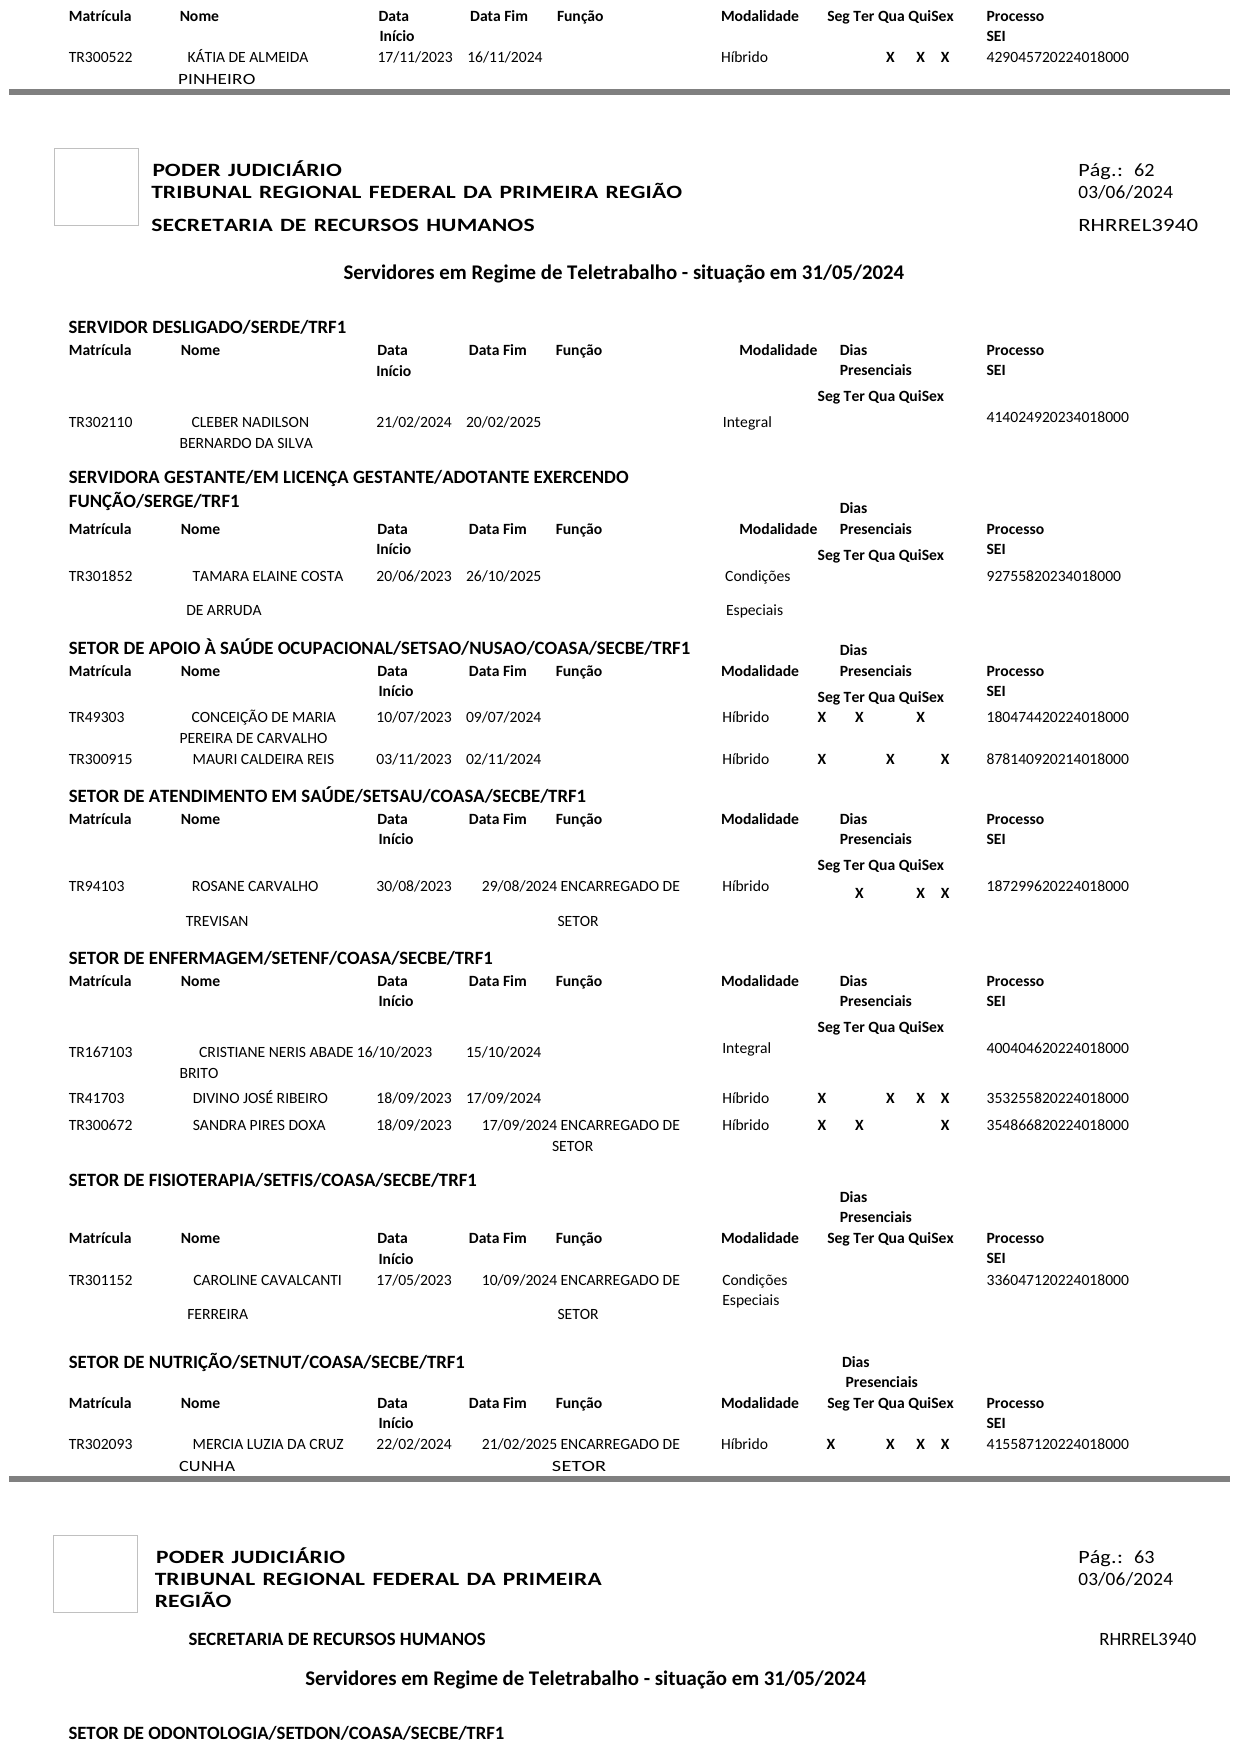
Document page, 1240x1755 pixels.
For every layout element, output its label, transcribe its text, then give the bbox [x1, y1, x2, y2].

table_cell Processo SEI [986, 6, 1138, 47]
table_cell Híbrido X X X [721, 48, 986, 68]
table_cell Modalidade [721, 971, 817, 1038]
table_cell Modalidade Seg Ter Qua QuiSex [721, 1393, 986, 1434]
table_cell 429045720224018000 [986, 48, 1138, 68]
table_cell 354866820224018000 [986, 1116, 1138, 1228]
table_cell Modalidade [721, 809, 817, 876]
table_cell 353255820224018000 [986, 1088, 1138, 1116]
table_header Dias Presenciais Seg Ter Qua QuiSex [818, 340, 986, 407]
table_cell Híbrido [721, 1116, 817, 1228]
table_cell Processo SEI [986, 1229, 1138, 1270]
table_cell Modalidade Seg Ter Qua QuiSex [721, 1229, 986, 1270]
table_cell TR49303 CONCEIÇÃO DE MARIA 10/07/2023 09/07/2024 PEREIRA DE CARVALHO [69, 708, 721, 749]
table_cell 414024920234018000 [986, 408, 1138, 519]
table_cell Matrícula Nome Data Data Fim Função Início [69, 809, 721, 876]
table_cell 180474420224018000 [986, 708, 1138, 749]
text SETOR DE ODONTOLOGIA/SETDON/COASA/SECBE/TRF1 [68, 1721, 1196, 1744]
table_cell TR94103 ROSANE CARVALHO 30/08/2023 29/08/2024 ENCARREGADO DE TREVISAN SETOR SETOR DE ENFERMAGEM/SETENF/COASA/SECBE/TRF1 [69, 876, 721, 971]
table_cell Matrícula Nome Data Data Fim Função Início [69, 1229, 721, 1270]
table_cell Matrícula Nome Data Data Fim Função Início [69, 1393, 721, 1434]
table_cell Integral [721, 1038, 817, 1088]
table_cell Matrícula Nome Data Data Fim Função Início [69, 661, 721, 708]
table_cell Matrícula Nome Data Data Fim Função Modalidade Início [69, 519, 817, 566]
table_cell 400404620224018000 [986, 1038, 1138, 1088]
subtitle Servidores em Regime de Teletrabalho - situação em 31/05/2024 [67, 259, 1181, 284]
table_cell Matrícula Nome Data Data Fim Função Início [69, 971, 721, 1038]
table_cell X X X X [818, 1088, 986, 1116]
table_cell 878140920214018000 [986, 749, 1138, 809]
table_cell Híbrido [721, 876, 817, 971]
table_cell 336047120224018000 [986, 1270, 1138, 1393]
table_cell TR301152 CAROLINE CAVALCANTI 17/05/2023 10/09/2024 ENCARREGADO DE FERREIRA SETOR SETOR DE NUTRIÇÃO/SETNUT/COASA/SECBE/TRF1 [69, 1270, 721, 1393]
table_cell 92755820234018000 [986, 566, 1138, 661]
table_cell X X X [818, 876, 986, 971]
table_cell Híbrido [721, 708, 817, 749]
table_cell Dias Presenciais Seg Ter Qua QuiSex [818, 971, 986, 1038]
table_cell Híbrido X X X X [721, 1435, 986, 1455]
table_cell TR300915 MAURI CALDEIRA REIS 03/11/2023 02/11/2024 SETOR DE ATENDIMENTO EM SAÚDE/SETSAU/COASA/SECBE/TRF1 [69, 749, 721, 809]
table_cell TR167103 CRISTIANE NERIS ABADE 16/10/2023 15/10/2024 BRITO [69, 1038, 721, 1088]
text SERVIDOR DESLIGADO/SERDE/TRF1 [68, 315, 1196, 338]
table_cell Dias [818, 408, 986, 519]
table_cell Híbrido [721, 1088, 817, 1116]
table_cell Modalidade [721, 661, 817, 708]
table_cell Presenciais Seg Ter Qua QuiSex [818, 661, 986, 708]
text SECRETARIA DE RECURSOS HUMANOS RHRREL3940 [67, 1623, 1198, 1651]
table_cell TR302093 MERCIA LUZIA DA CRUZ 22/02/2024 21/02/2025 ENCARREGADO DE [69, 1435, 721, 1455]
table_cell TR302110 CLEBER NADILSON 21/02/2024 20/02/2025 Integral BERNARDO DA SILVA SERVIDORA GESTANTE/EM LICENÇA GESTANTE/ADOTANTE EXERCENDO FUNÇÃO/SERGE/TRF1 [69, 408, 817, 519]
table_cell Modalidade Seg Ter Qua QuiSex [721, 6, 986, 47]
table_cell 187299620224018000 [986, 876, 1138, 971]
table_header Processo SEI [986, 340, 1138, 407]
table_cell TR301852 TAMARA ELAINE COSTA 20/06/2023 26/10/2025 Condições DE ARRUDA Especiais SETOR DE APOIO À SAÚDE OCUPACIONAL/SETSAO/NUSAO/COASA/SECBE/TRF1 [69, 566, 817, 661]
table_cell Processo SEI [986, 971, 1138, 1038]
table_cell Híbrido [721, 749, 817, 809]
table_cell Dias Presenciais Seg Ter Qua QuiSex [818, 809, 986, 876]
subtitle Servidores em Regime de Teletrabalho - situação em 31/05/2024 [305, 1665, 1196, 1690]
table_cell TR300672 SANDRA PIRES DOXA 18/09/2023 17/09/2024 ENCARREGADO DE SETOR SETOR DE FISIOTERAPIA/SETFIS/COASA/SECBE/TRF1 [69, 1116, 721, 1228]
table_cell Processo SEI [986, 519, 1138, 566]
table_cell X X X [818, 708, 986, 749]
table_cell Condições Especiais Dias Presenciais [721, 1270, 986, 1393]
table_cell Processo SEI [986, 809, 1138, 876]
table_cell Processo SEI [986, 1393, 1138, 1434]
table_cell Processo SEI [986, 661, 1138, 708]
table_cell X X X Dias Presenciais [818, 1116, 986, 1228]
table_cell TR41703 DIVINO JOSÉ RIBEIRO 18/09/2023 17/09/2024 [69, 1088, 721, 1116]
table_cell 415587120224018000 [986, 1435, 1138, 1455]
table_cell [818, 1038, 986, 1088]
table_cell Dias [818, 566, 986, 661]
table_cell X X X [818, 749, 986, 809]
table_cell Presenciais Seg Ter Qua QuiSex [818, 519, 986, 566]
table_cell Matrícula Nome Data Data Fim Função Início [69, 6, 721, 47]
table_header Matrícula Nome Data Data Fim Função Modalidade Início [69, 340, 817, 407]
table_cell TR300522 KÁTIA DE ALMEIDA 17/11/2023 16/11/2024 [69, 48, 721, 68]
